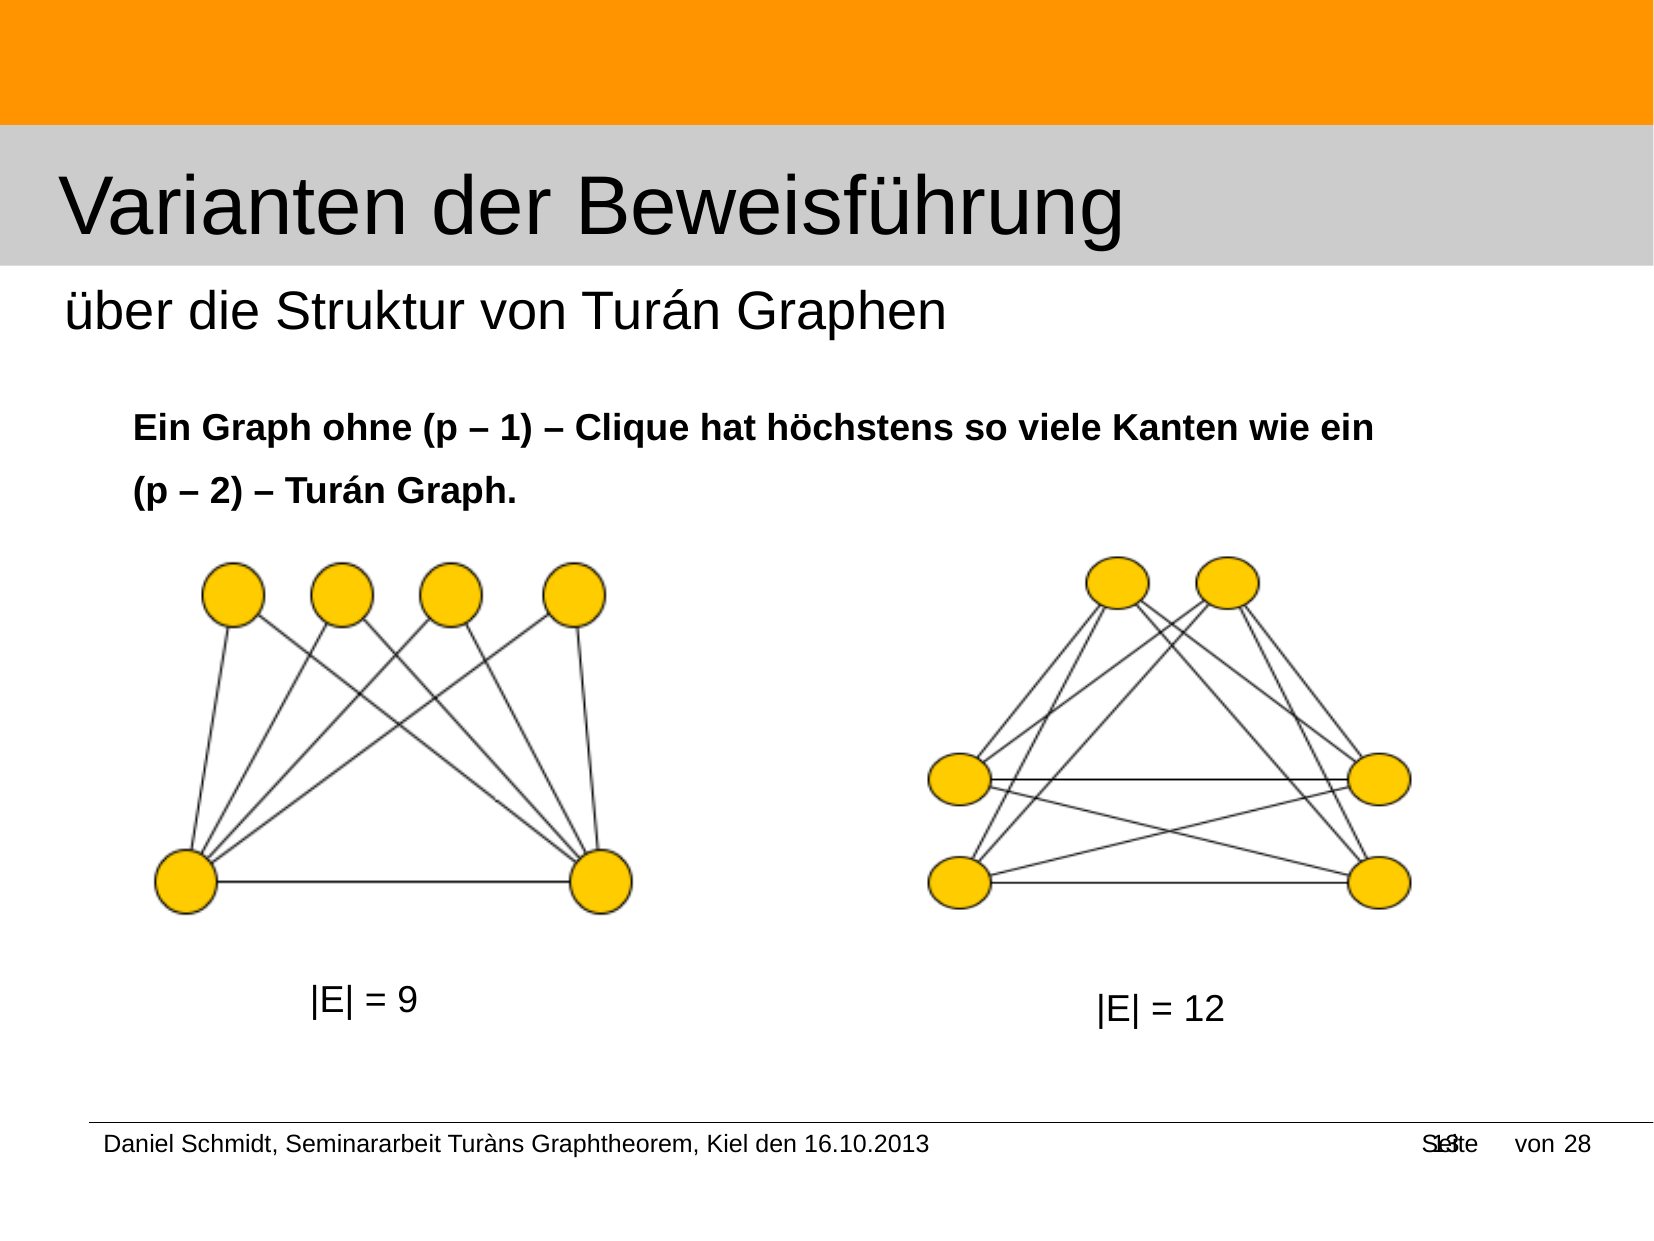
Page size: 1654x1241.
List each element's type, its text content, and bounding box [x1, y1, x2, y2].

title über die Struktur von Turán Graphen [56, 238, 1365, 349]
text_box Ein Graph ohne (p – 1) – Clique hat höchstens so viele Kanten wie ein (p – 2) – Turán Graph. [118, 377, 1418, 498]
text_box Daniel Schmidt, Seminararbeit Turàns Graphtheorem, Kiel den 16.10.2013 [88, 1122, 975, 1165]
picture [897, 531, 1441, 934]
title Varianten der Beweisführung [50, 143, 1359, 260]
text_box |E| = 9 [295, 970, 433, 1028]
picture [124, 531, 662, 945]
text_box 28 [1549, 1121, 1654, 1193]
text_box [1416, 1122, 1549, 1165]
text_box |E| = 12 [1081, 980, 1241, 1038]
text_box Seite [1406, 1122, 1416, 1165]
